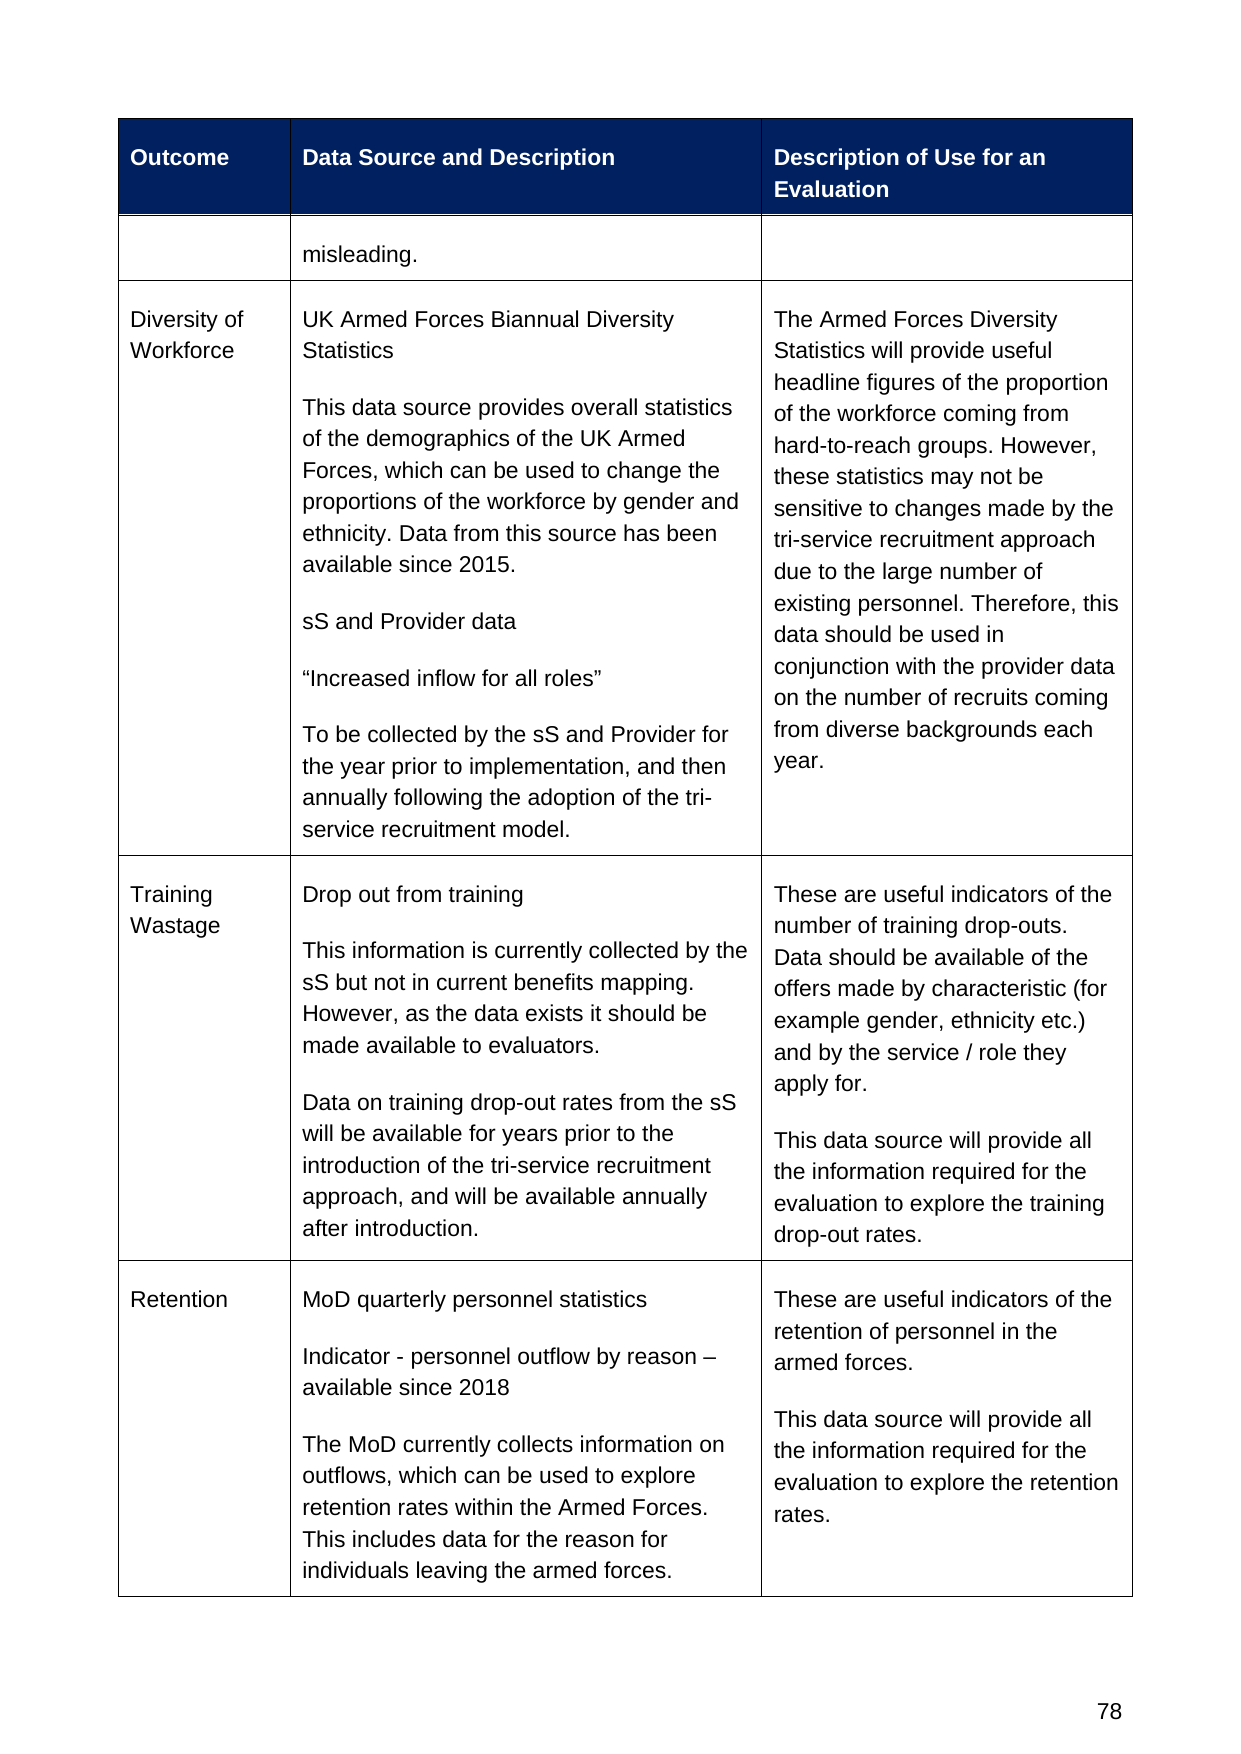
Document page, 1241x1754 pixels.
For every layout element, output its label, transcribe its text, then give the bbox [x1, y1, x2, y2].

table_cell Drop out from training This information is currently collected by the sS but not in current benefits mapping. However, as the data exists it should be made available to evaluators. Data on training drop-out rates from the sS will be available for years prior to the introduction of the tri-service recruitment approach, and will be available annually after introduction. [291, 856, 761, 1260]
table_cell [119, 216, 290, 279]
table_header Outcome [119, 119, 290, 214]
table_cell These are useful indicators of the retention of personnel in the armed forces. This data source will provide all the information required for the evaluation to explore the retention rates. [762, 1261, 1132, 1596]
table_header Data Source and Description [291, 119, 761, 214]
table_cell The Armed Forces Diversity Statistics will provide useful headline figures of the proportion of the workforce coming from hard-to-reach groups. However, these statistics may not be sensitive to changes made by the tri-service recruitment approach due to the large number of existing personnel. Therefore, this data should be used in conjunction with the provider data on the number of recruits coming from diverse backgrounds each year. [762, 281, 1132, 855]
table_cell These are useful indicators of the number of training drop-outs. Data should be available of the offers made by characteristic (for example gender, ethnicity etc.) and by the service / role they apply for. This data source will provide all the information required for the evaluation to explore the training drop-out rates. [762, 856, 1132, 1260]
table_cell UK Armed Forces Biannual Diversity Statistics This data source provides overall statistics of the demographics of the UK Armed Forces, which can be used to change the proportions of the workforce by gender and ethnicity. Data from this source has been available since 2015. sS and Provider data “Increased inflow for all roles” To be collected by the sS and Provider for the year prior to implementation, and then annually following the adoption of the tri-service recruitment model. [291, 281, 761, 855]
table_cell MoD quarterly personnel statistics Indicator - personnel outflow by reason – available since 2018 The MoD currently collects information on outflows, which can be used to explore retention rates within the Armed Forces. This includes data for the reason for individuals leaving the armed forces. [291, 1261, 761, 1596]
table_cell Diversity of Workforce [119, 281, 290, 855]
table_cell [762, 216, 1132, 279]
table_cell Training Wastage [119, 856, 290, 1260]
table_cell misleading. [291, 216, 761, 279]
table_cell Retention [119, 1261, 290, 1596]
table_header Description of Use for an Evaluation [762, 119, 1132, 214]
